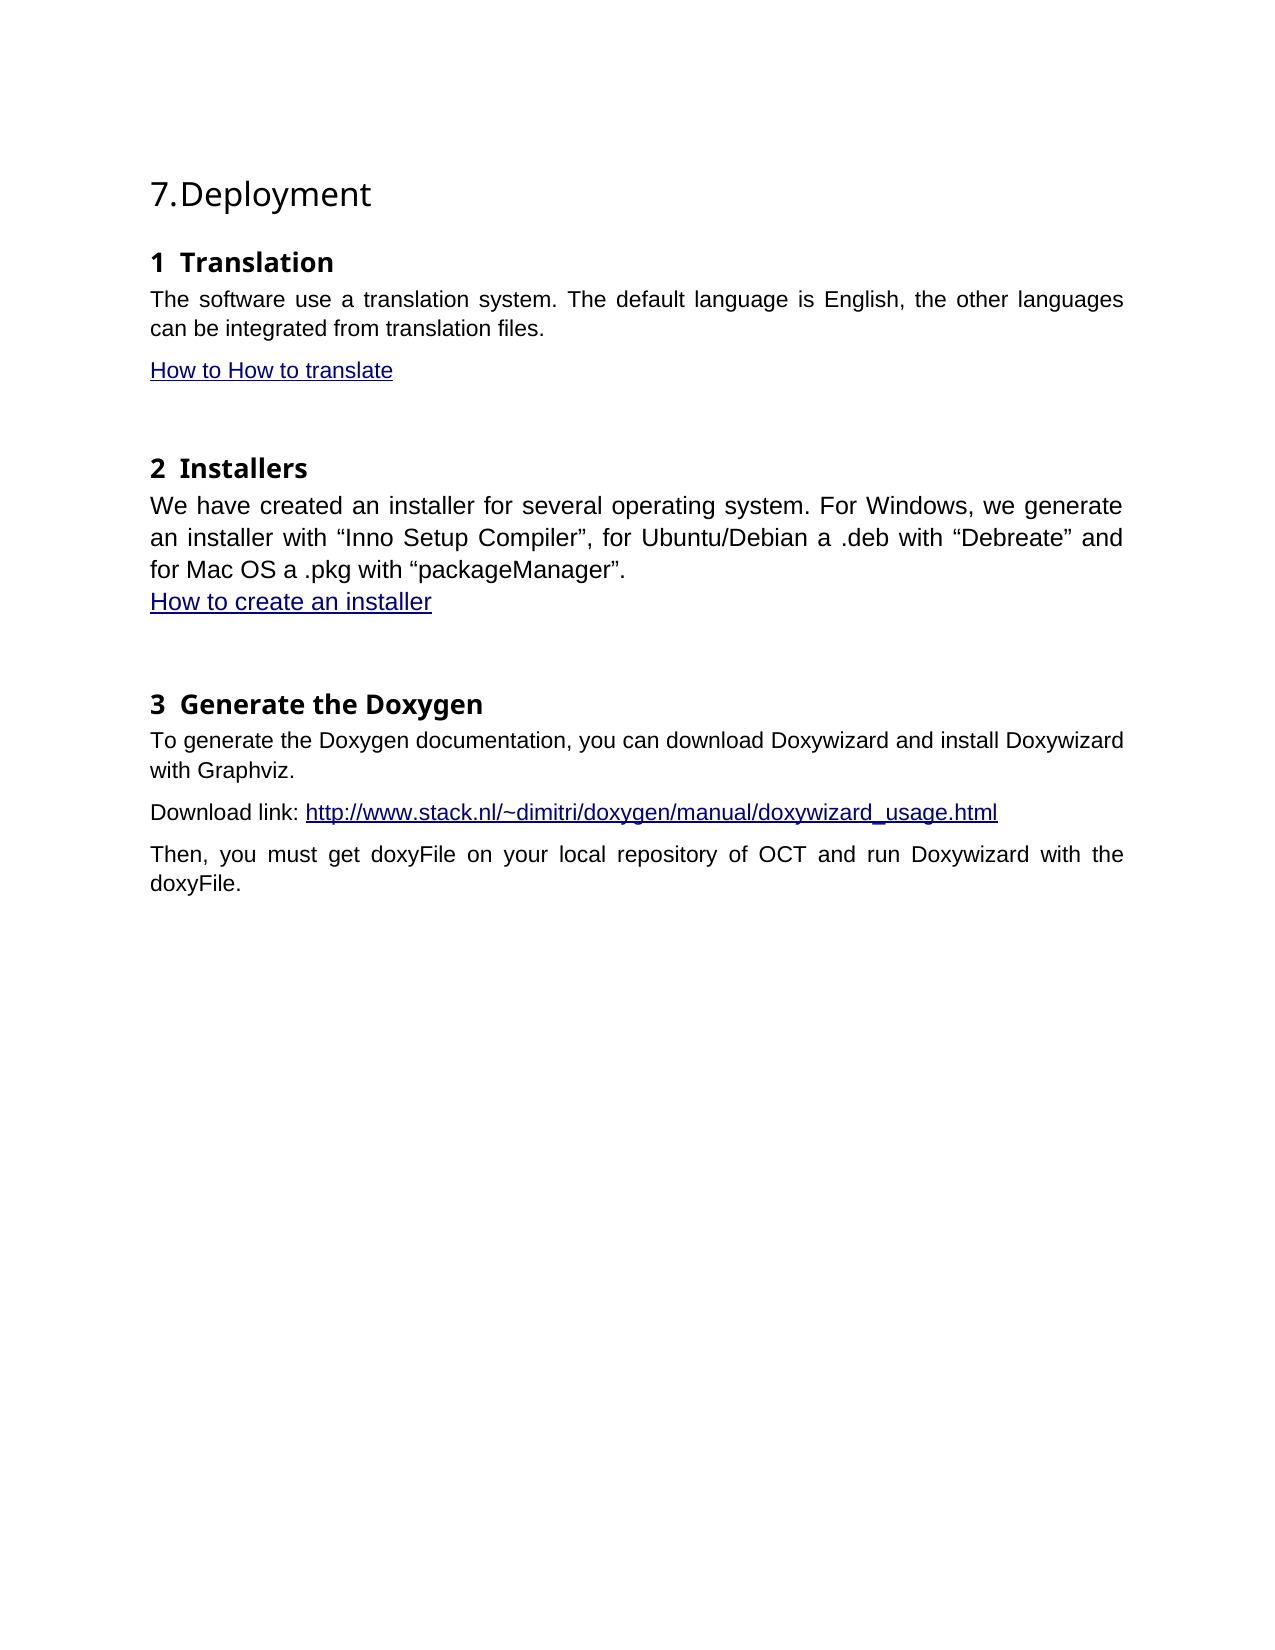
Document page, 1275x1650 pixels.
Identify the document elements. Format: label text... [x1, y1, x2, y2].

text Then, you must get doxyFile on your local repository of OCT and run Doxywizard with the doxyFile. [150, 841, 1125, 896]
text We have created an installer for several operating system. For Windows, we generate an installer with “Inno Setup Compiler”, for Ubuntu/Debian a .deb with “Debreate” and for Mac OS a .pkg with “packageManager”. [150, 492, 1125, 584]
subtitle Generate the Doxygen [150, 686, 1125, 723]
text The software use a translation system. The default language is English, the other languages can be integrated from translation files. [150, 286, 1125, 341]
subtitle Deployment [150, 171, 1125, 216]
subtitle Installers [150, 449, 1125, 486]
text To generate the Doxygen documentation, you can download Doxywizard and install Doxywizard with Graphviz. [150, 728, 1125, 783]
subtitle Translation [150, 244, 1125, 281]
text How to How to translate [150, 357, 1125, 383]
text Download link: http://www.stack.nl/~dimitri/doxygen/manual/doxywizard_usage.html [150, 799, 1125, 825]
text How to create an installer [150, 588, 1125, 616]
